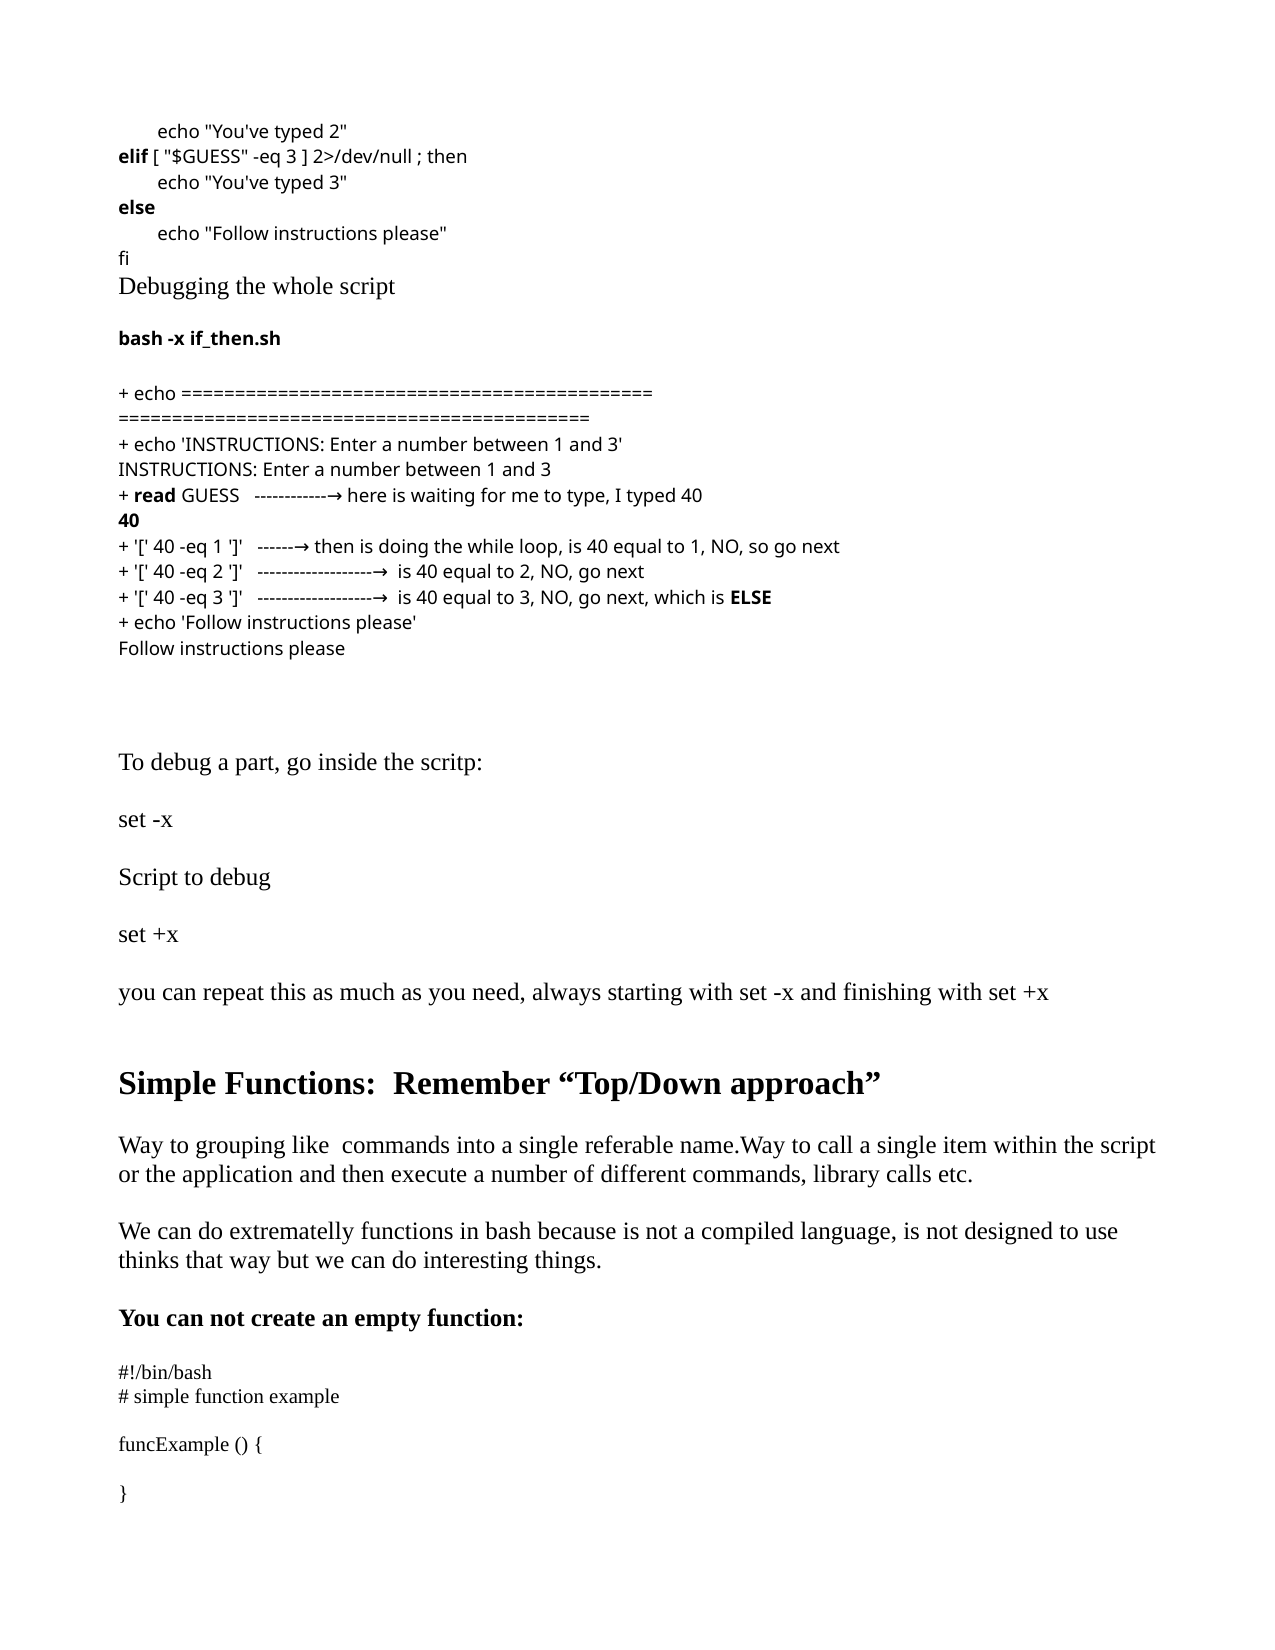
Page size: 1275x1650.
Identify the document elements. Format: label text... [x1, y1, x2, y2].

text ============================================ [118, 405, 1157, 431]
text set -x [118, 804, 1157, 833]
text you can repeat this as much as you need, always starting with set -x and finishing with set +x [118, 977, 1157, 1006]
text echo "You've typed 2" [118, 118, 1157, 144]
text + echo ============================================ [118, 380, 1157, 405]
text + '[' 40 -eq 1 ']' ------→ then is doing the while loop, is 40 equal to 1, NO, so go next [118, 533, 1157, 558]
text else [118, 195, 1157, 220]
text + '[' 40 -eq 3 ']' -------------------→ is 40 equal to 3, NO, go next, which is ELSE [118, 584, 1157, 609]
text set +x [118, 919, 1157, 948]
text Simple Functions: Remember “Top/Down approach” [118, 1063, 1157, 1101]
text INSTRUCTIONS: Enter a number between 1 and 3 [118, 456, 1157, 482]
text echo "You've typed 3" [118, 169, 1157, 195]
text You can not create an empty function: [118, 1303, 1157, 1331]
text echo "Follow instructions please" [118, 220, 1157, 246]
text elif [ "$GUESS" -eq 3 ] 2>/dev/null ; then [118, 144, 1157, 169]
text #!/bin/bash [118, 1360, 1157, 1384]
text 40 [118, 507, 1157, 533]
text } [118, 1480, 1157, 1504]
text # simple function example [118, 1384, 1157, 1408]
text To debug a part, go inside the scritp: [118, 747, 1157, 776]
text We can do extrematelly functions in bash because is not a compiled language, is not designed to use thinks that way but we can do interesting things. [118, 1216, 1157, 1274]
text Way to grouping like commands into a single referable name.Way to call a single item within the script or the application and then execute a number of different commands, library calls etc. [118, 1130, 1157, 1188]
text Script to debug [118, 862, 1157, 891]
text + read GUESS ------------→ here is waiting for me to type, I typed 40 [118, 482, 1157, 507]
text + echo 'INSTRUCTIONS: Enter a number between 1 and 3' [118, 431, 1157, 456]
text + '[' 40 -eq 2 ']' -------------------→ is 40 equal to 2, NO, go next [118, 558, 1157, 584]
text funcExample () { [118, 1432, 1157, 1456]
text bash -x if_then.sh [118, 326, 1157, 351]
text fi [118, 246, 1157, 271]
text + echo 'Follow instructions please' [118, 609, 1157, 635]
text Follow instructions please [118, 635, 1157, 661]
text Debugging the whole script [118, 271, 1157, 300]
